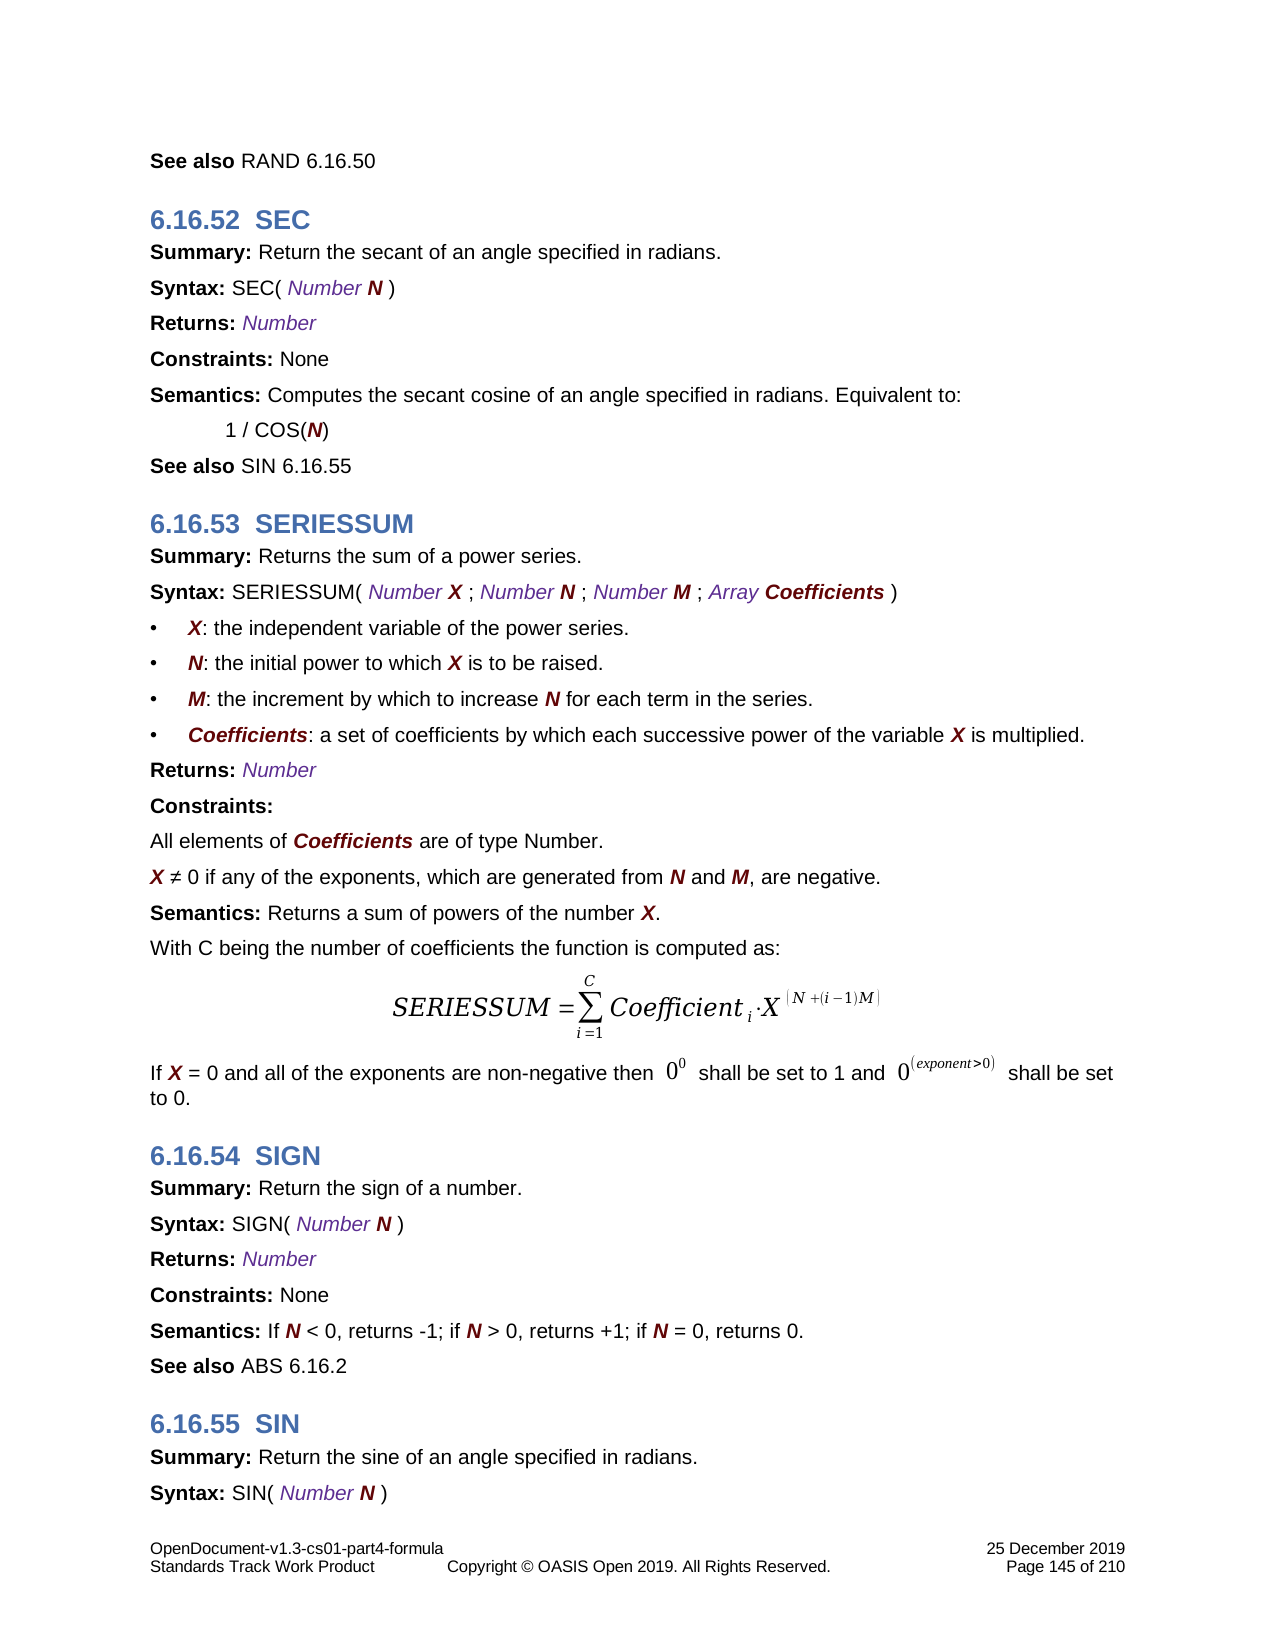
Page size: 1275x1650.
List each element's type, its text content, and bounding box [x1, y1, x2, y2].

text Semantics: Returns a sum of powers of the number X. [150, 901, 1125, 925]
list Coefficients: a set of coefficients by which each successive power of the variable X is multiplied. [150, 723, 1125, 747]
list M: the increment by which to increase N for each term in the series. [150, 687, 1125, 711]
subtitle SERIESSUM [150, 509, 1125, 539]
text Returns: Number [150, 759, 1125, 782]
text Summary: Returns the sum of a power series. [150, 545, 1125, 568]
text Returns: Number [150, 312, 1125, 335]
text 1 / COS(N) [150, 419, 1125, 442]
text If X = 0 and all of the exponents are non-negative then shall be set to 1 and shall be set to 0. [150, 1054, 1125, 1109]
subtitle SIN [150, 1409, 1125, 1439]
text Syntax: SEC( Number N ) [150, 276, 1125, 300]
text See also ABS 6.16.2 [150, 1355, 1125, 1378]
text Semantics: Computes the secant cosine of an angle specified in radians. Equivalent to: [150, 383, 1125, 407]
text See also SIN 6.16.55 [150, 454, 1125, 478]
text Constraints: None [150, 347, 1125, 371]
text Summary: Return the secant of an angle specified in radians. [150, 241, 1125, 264]
subtitle SEC [150, 204, 1125, 234]
text X ≠ 0 if any of the exponents, which are generated from N and M, are negative. [150, 866, 1125, 889]
text Syntax: SERIESSUM( Number X ; Number N ; Number M ; Array Coefficients ) [150, 581, 1125, 604]
text Syntax: SIGN( Number N ) [150, 1212, 1125, 1236]
list X: the independent variable of the power series. [150, 616, 1125, 640]
text Summary: Return the sine of an angle specified in radians. [150, 1445, 1125, 1469]
text Constraints: None [150, 1283, 1125, 1307]
text All elements of Coefficients are of type Number. [150, 830, 1125, 853]
text With C being the number of coefficients the function is computed as: [150, 937, 1125, 960]
text Constraints: [150, 794, 1125, 818]
subtitle SIGN [150, 1141, 1125, 1171]
text Syntax: SIN( Number N ) [150, 1481, 1125, 1504]
list N: the initial power to which X is to be raised. [150, 652, 1125, 675]
text Semantics: If N < 0, returns -1; if N > 0, returns +1; if N = 0, returns 0. [150, 1319, 1125, 1343]
text Returns: Number [150, 1248, 1125, 1271]
text Summary: Return the sign of a number. [150, 1177, 1125, 1200]
text See also RAND 6.16.50 [150, 150, 1125, 173]
